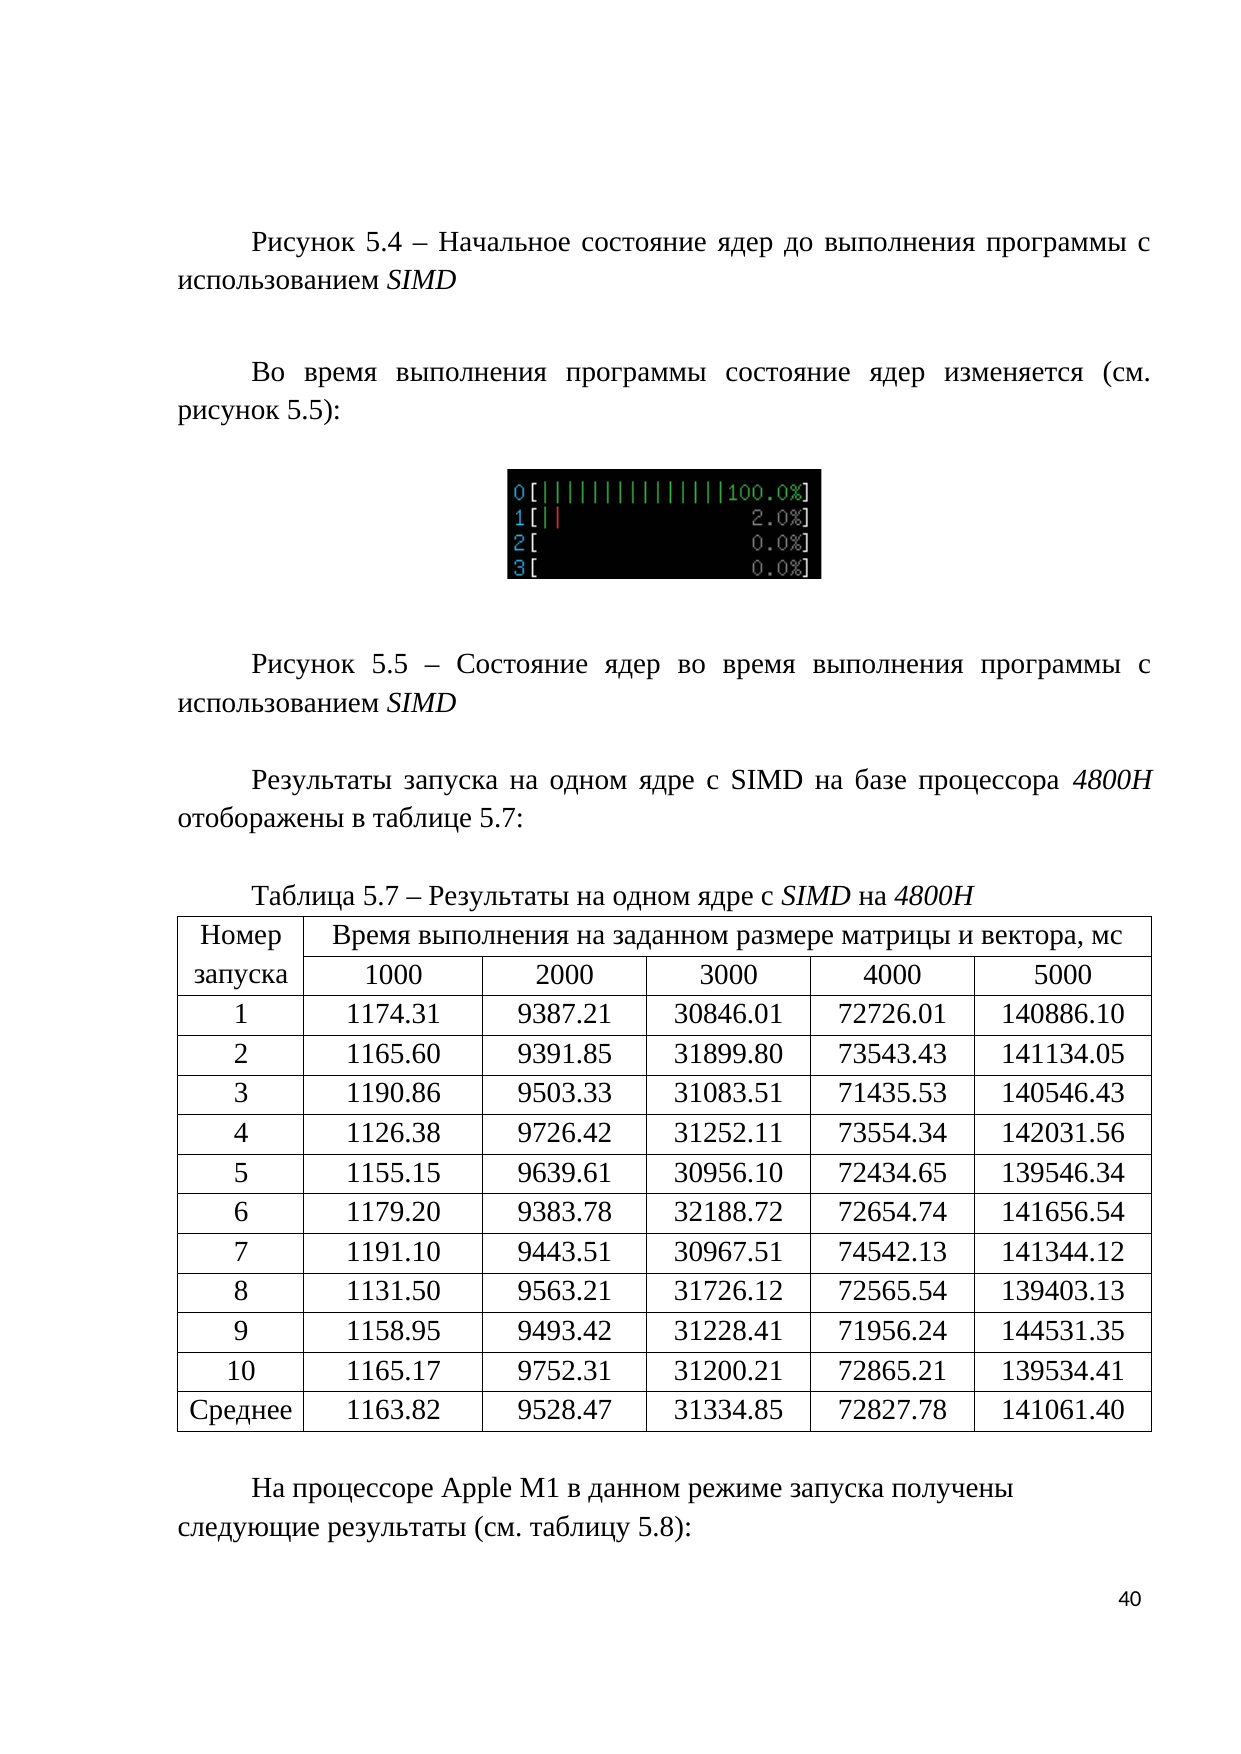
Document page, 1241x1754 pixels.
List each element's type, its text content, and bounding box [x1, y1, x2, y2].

table_cell 31228.41 [647, 1313, 810, 1352]
table_cell 71435.53 [811, 1076, 974, 1114]
table_cell 3000 [647, 957, 810, 995]
text На процессоре Apple M1 в данном режиме запуска получены следующие результаты (см. таблицу 5.8): [177, 1470, 1152, 1542]
table_cell 1174.31 [304, 996, 482, 1035]
table_cell 73543.43 [811, 1036, 974, 1074]
table_cell 141061.40 [975, 1392, 1151, 1431]
table_cell 141134.05 [975, 1036, 1151, 1074]
table_cell 1165.60 [304, 1036, 482, 1074]
table_cell 72434.65 [811, 1155, 974, 1193]
table_cell 3 [178, 1076, 303, 1114]
table_cell 9493.42 [483, 1313, 646, 1352]
table_cell 141344.12 [975, 1234, 1151, 1272]
table_cell Среднее [178, 1392, 303, 1431]
table_cell 2000 [483, 957, 646, 995]
table_cell 8 [178, 1274, 303, 1312]
table_cell 10 [178, 1353, 303, 1391]
table_cell 73554.34 [811, 1115, 974, 1154]
table_cell 9503.33 [483, 1076, 646, 1114]
table_cell 2 [178, 1036, 303, 1074]
table_cell 5 [178, 1155, 303, 1193]
table_cell 30846.01 [647, 996, 810, 1035]
table_cell 9639.61 [483, 1155, 646, 1193]
text Результаты запуска на одном ядре с SIMD на базе процессора 4800H отоборажены в таблице 5.7: [177, 762, 1152, 834]
table_cell 32188.72 [647, 1194, 810, 1233]
table_cell 1179.20 [304, 1194, 482, 1233]
table_cell 1190.86 [304, 1076, 482, 1114]
table_cell 1000 [304, 957, 482, 995]
table_cell 5000 [975, 957, 1151, 995]
table_cell 1165.17 [304, 1353, 482, 1391]
table_cell 1131.50 [304, 1274, 482, 1312]
table_cell 1191.10 [304, 1234, 482, 1272]
table_cell 71956.24 [811, 1313, 974, 1352]
table_cell 9443.51 [483, 1234, 646, 1272]
text Рисунок 5.4 – Начальное состояние ядер до выполнения программы с использованием SIMD [177, 224, 1152, 296]
table_cell 30956.10 [647, 1155, 810, 1193]
table_cell 9563.21 [483, 1274, 646, 1312]
table_cell 31083.51 [647, 1076, 810, 1114]
table_cell 9528.47 [483, 1392, 646, 1431]
table_cell 1163.82 [304, 1392, 482, 1431]
table_cell 139534.41 [975, 1353, 1151, 1391]
table_cell 9391.85 [483, 1036, 646, 1074]
table_cell 9 [178, 1313, 303, 1352]
table_cell 1155.15 [304, 1155, 482, 1193]
table_cell 72726.01 [811, 996, 974, 1035]
table_cell 31252.11 [647, 1115, 810, 1154]
table_cell 4000 [811, 957, 974, 995]
table_cell 72865.21 [811, 1353, 974, 1391]
table_cell 9383.78 [483, 1194, 646, 1233]
table_cell 72827.78 [811, 1392, 974, 1431]
table_cell 31726.12 [647, 1274, 810, 1312]
table_cell 72654.74 [811, 1194, 974, 1233]
table_cell 31899.80 [647, 1036, 810, 1074]
table_cell 7 [178, 1234, 303, 1272]
table_cell 140546.43 [975, 1076, 1151, 1114]
table_cell 1 [178, 996, 303, 1035]
table_header Время выполнения на заданном размере матрицы и вектора, мс [304, 917, 1151, 956]
picture [507, 469, 822, 579]
table_cell 1158.95 [304, 1313, 482, 1352]
text Рисунок 5.5 – Cостояние ядер во время выполнения программы с использованием SIMD [177, 646, 1152, 718]
table_cell 142031.56 [975, 1115, 1151, 1154]
table_cell 141656.54 [975, 1194, 1151, 1233]
table_cell 30967.51 [647, 1234, 810, 1272]
table_cell 9752.31 [483, 1353, 646, 1391]
table_cell 72565.54 [811, 1274, 974, 1312]
table_cell 31334.85 [647, 1392, 810, 1431]
table_cell 1126.38 [304, 1115, 482, 1154]
table_cell 139546.34 [975, 1155, 1151, 1193]
table_cell 4 [178, 1115, 303, 1154]
table_cell 6 [178, 1194, 303, 1233]
table_cell 140886.10 [975, 996, 1151, 1035]
table_cell 139403.13 [975, 1274, 1151, 1312]
table_cell 31200.21 [647, 1353, 810, 1391]
table_cell 9387.21 [483, 996, 646, 1035]
text Таблица 5.7 – Результаты на одном ядре с SIMD на 4800H [177, 878, 1152, 911]
text Во время выполнения программы состояние ядер изменяется (см. рисунок 5.5): [177, 354, 1152, 426]
table_header Номер запуска [178, 917, 303, 995]
table_cell 74542.13 [811, 1234, 974, 1272]
table_cell 9726.42 [483, 1115, 646, 1154]
table_cell 144531.35 [975, 1313, 1151, 1352]
